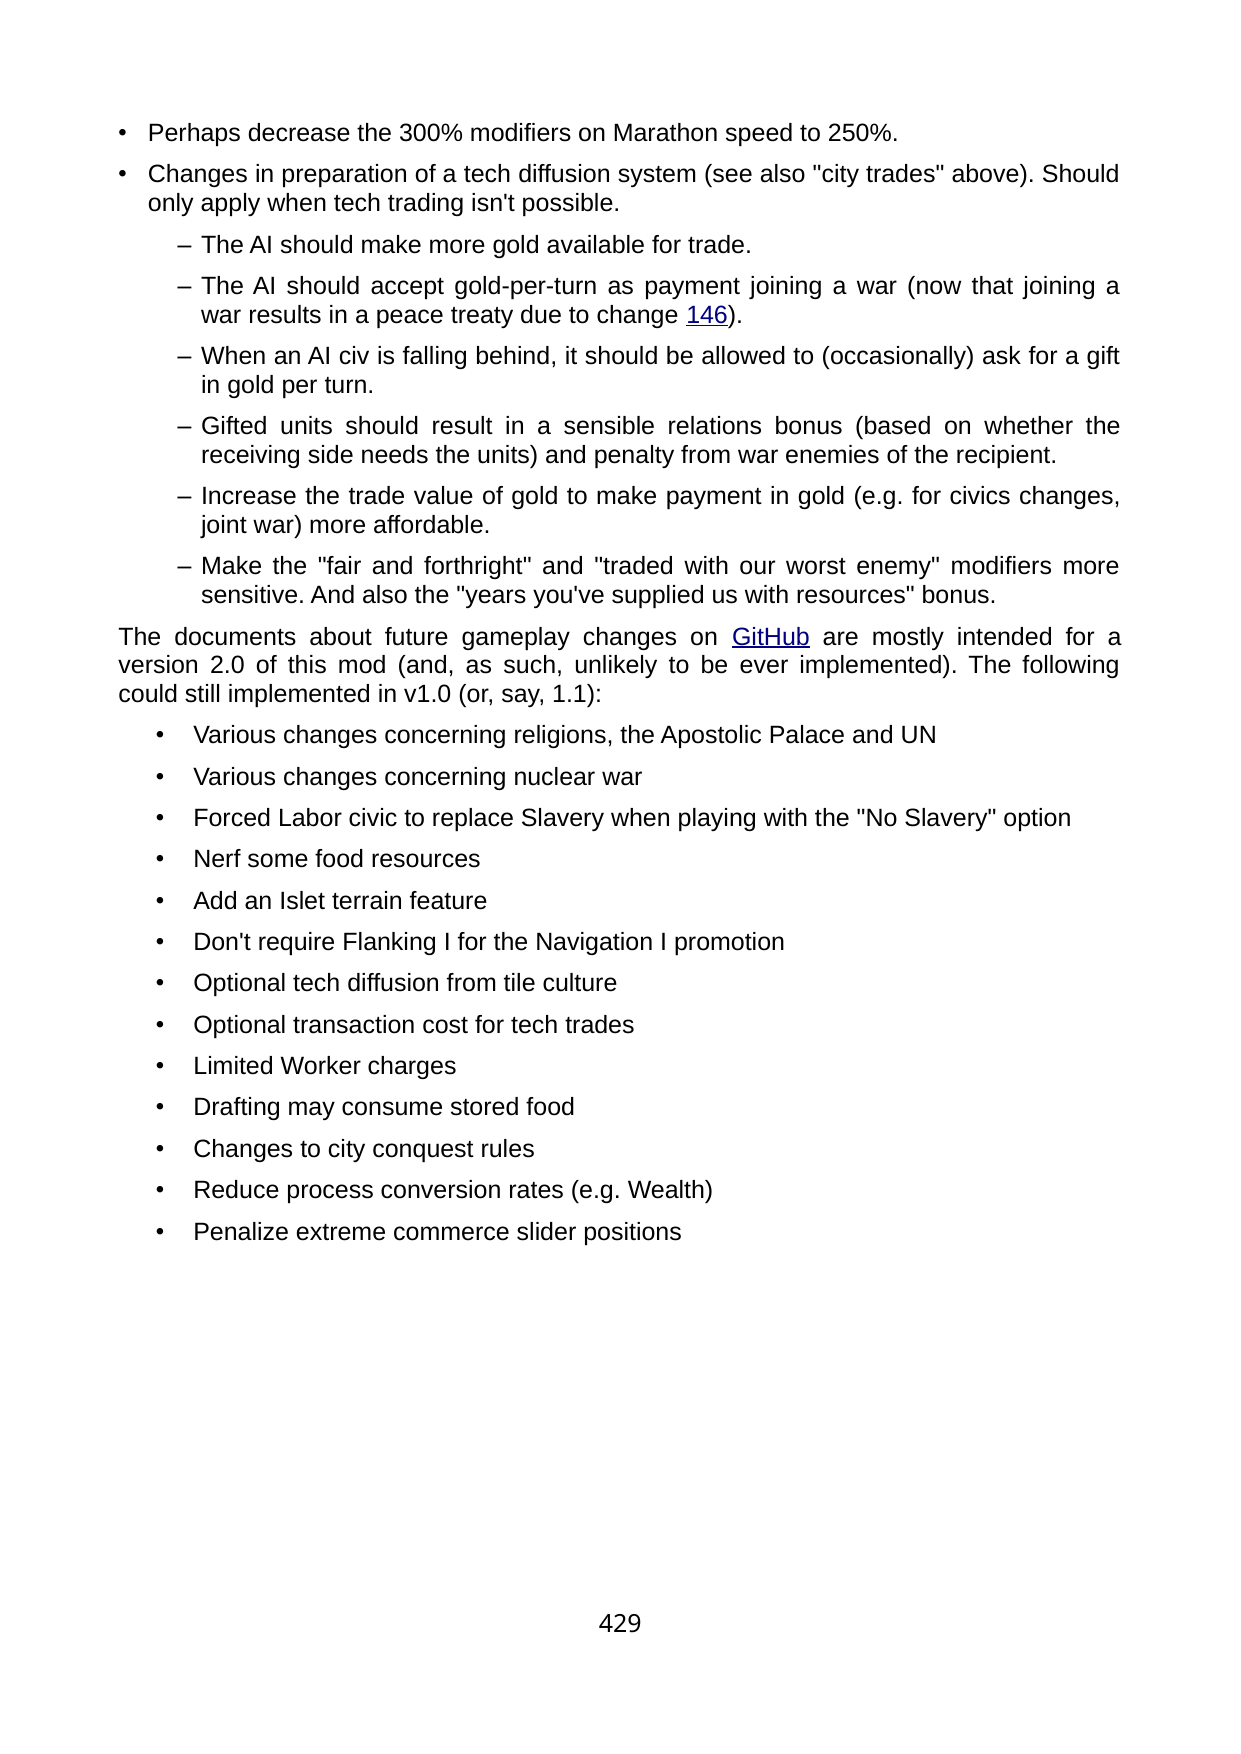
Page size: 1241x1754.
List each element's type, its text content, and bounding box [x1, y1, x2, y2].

list The AI should make more gold available for trade. [177, 229, 1122, 258]
list Make the "fair and forthright" and "traded with our worst enemy" modifiers more sensitive. And also the "years you've supplied us with resources" bonus. [177, 551, 1122, 609]
list Drafting may consume stored food [156, 1092, 1122, 1121]
text The documents about future gameplay changes on GitHub are mostly intended for a version 2.0 of this mod (and, as such, unlikely to be ever implemented). The following could still implemented in v1.0 (or, say, 1.1): [118, 621, 1122, 708]
list Various changes concerning nuclear war [156, 762, 1122, 790]
list Increase the trade value of gold to make payment in gold (e.g. for civics changes, joint war) more affordable. [177, 481, 1122, 539]
list Optional transaction cost for tech trades [156, 1010, 1122, 1038]
list Gifted units should result in a sensible relations bonus (based on whether the receiving side needs the units) and penalty from war enemies of the recipient. [177, 411, 1122, 469]
list Optional tech diffusion from tile culture [156, 968, 1122, 997]
list Various changes concerning religions, the Apostolic Palace and UN [156, 720, 1122, 749]
list Limited Worker charges [156, 1051, 1122, 1080]
list Don't require Flanking I for the Navigation I promotion [156, 927, 1122, 956]
list When an AI civ is falling behind, it should be allowed to (occasionally) ask for a gift in gold per turn. [177, 341, 1122, 399]
list Perhaps decrease the 300% modifiers on Marathon speed to 250%. [118, 118, 1122, 147]
list Nerf some food resources [156, 844, 1122, 873]
list Penalize extreme commerce slider positions [156, 1216, 1122, 1245]
list Changes in preparation of a tech diffusion system (see also "city trades" above). Should only apply when tech trading isn't possible. [118, 159, 1122, 217]
list Forced Labor civic to replace Slavery when playing with the "No Slavery" option [156, 803, 1122, 832]
list The AI should accept gold-per-turn as payment joining a war (now that joining a war results in a peace treaty due to change 146). [177, 271, 1122, 328]
list Changes to city conquest rules [156, 1134, 1122, 1163]
list Reduce process conversion rates (e.g. Wealth) [156, 1175, 1122, 1204]
list Add an Islet terrain feature [156, 886, 1122, 914]
